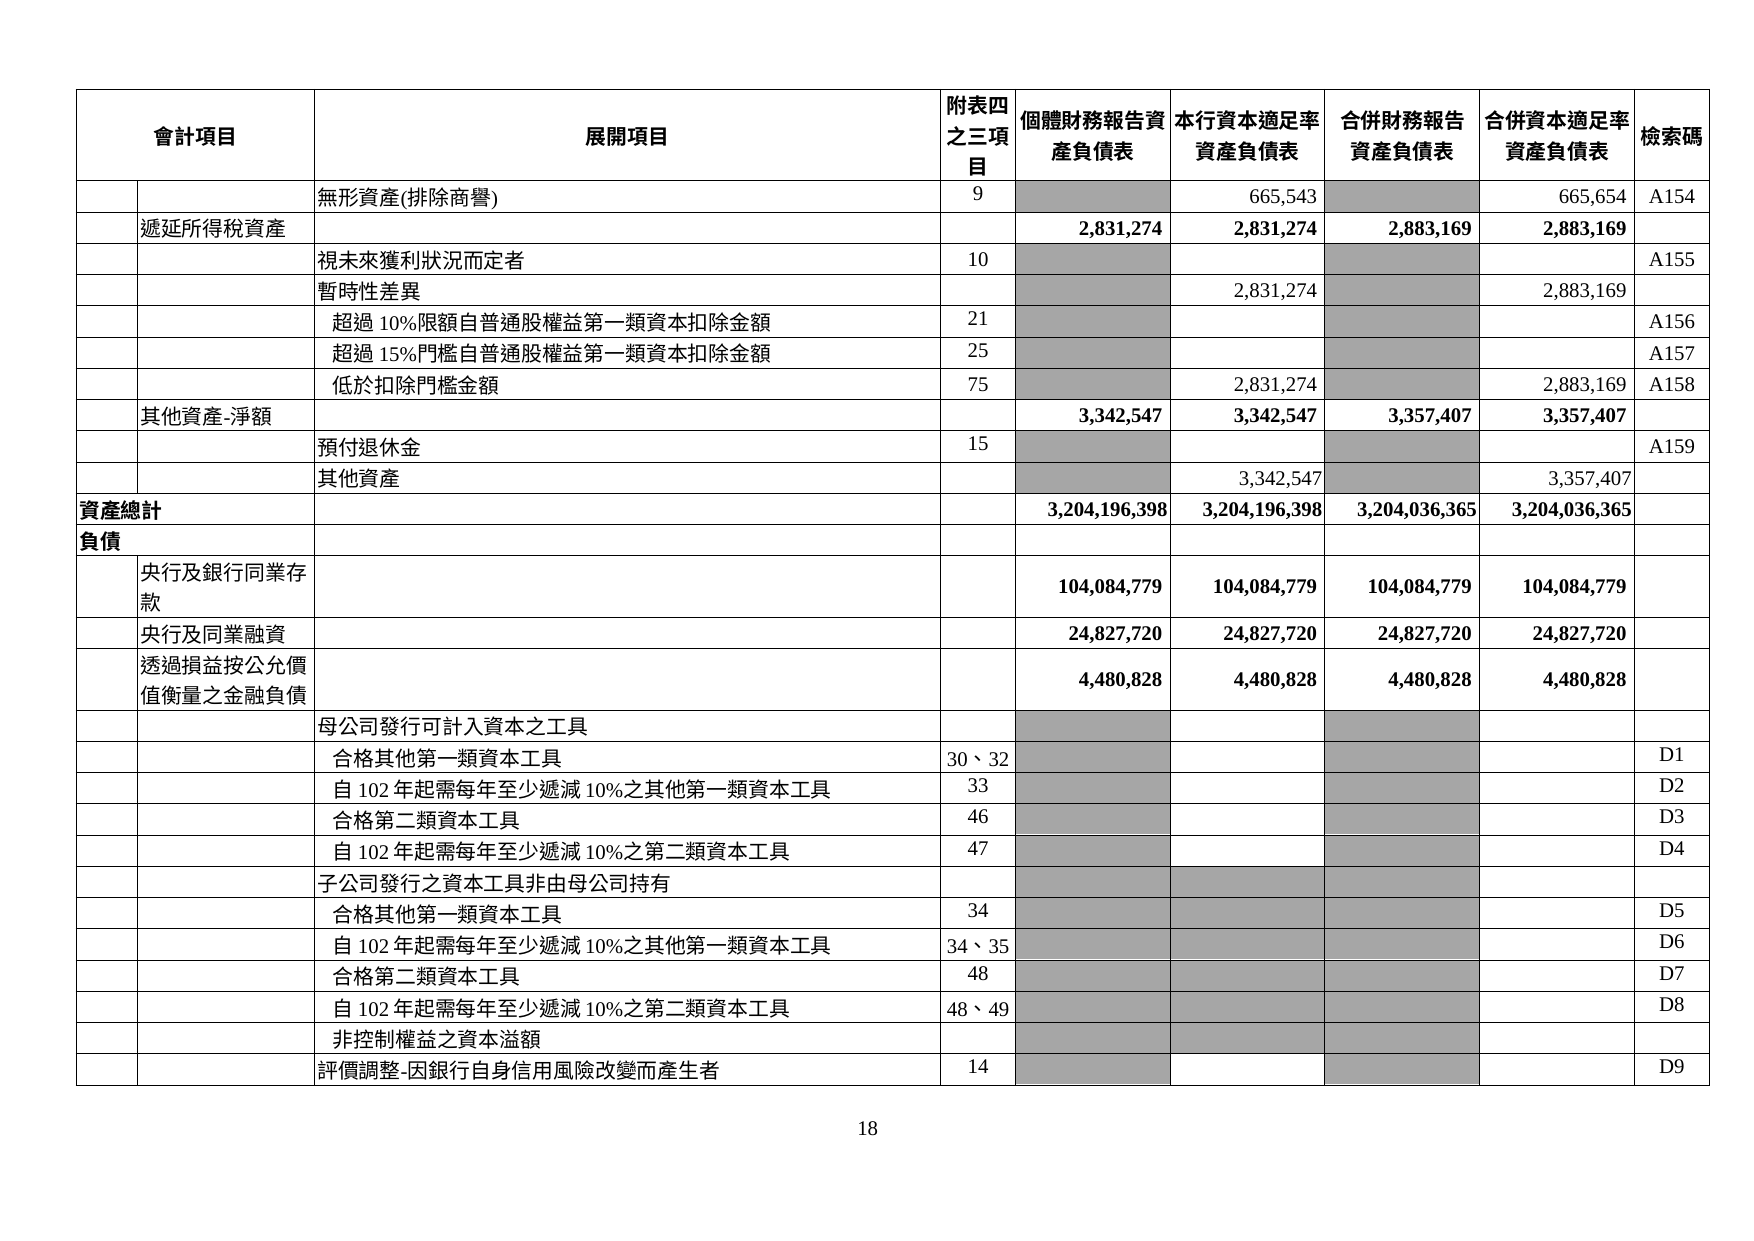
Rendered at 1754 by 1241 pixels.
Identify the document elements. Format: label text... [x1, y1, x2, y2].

table_cell [1480, 961, 1634, 991]
table_cell 24,827,720 [1171, 618, 1324, 648]
table_cell [77, 369, 137, 399]
table_cell 視未來獲利狀況而定者 [315, 244, 940, 274]
table_cell 104,084,779 [1016, 556, 1170, 617]
table_cell [77, 463, 137, 493]
table_cell [77, 213, 137, 243]
table_cell [1325, 898, 1479, 928]
table_cell [1016, 181, 1170, 212]
table_cell 其他資產-淨額 [138, 400, 314, 430]
table_cell 46 [941, 804, 1015, 834]
table_cell [1016, 867, 1170, 897]
table_cell 30、32 [941, 742, 1015, 772]
table_cell [1016, 836, 1170, 866]
table_cell D8 [1635, 992, 1709, 1022]
table_cell [1480, 711, 1634, 741]
table_cell 3,357,407 [1480, 400, 1634, 430]
table_cell [1325, 1023, 1479, 1053]
table_cell [138, 244, 314, 274]
table_cell [1325, 338, 1479, 368]
table_header 展開項目 [315, 90, 940, 180]
table_cell [77, 867, 137, 897]
table_cell 2,883,169 [1480, 369, 1634, 399]
table_cell [1635, 867, 1709, 897]
table_cell [138, 463, 314, 493]
table_cell [1480, 338, 1634, 368]
table_cell 15 [941, 431, 1015, 462]
table_cell 9 [941, 181, 1015, 212]
table_cell [941, 711, 1015, 741]
table_cell [138, 181, 314, 212]
table_header 合併資本適足率 資產負債表 [1480, 90, 1634, 180]
table_cell [1016, 961, 1170, 991]
table_header 會計項目 [77, 90, 314, 180]
table_cell [1325, 992, 1479, 1022]
table_cell 2,831,274 [1016, 213, 1170, 243]
table_cell [1325, 463, 1479, 493]
table_cell [1325, 711, 1479, 741]
table_cell 自102年起需每年至少遞減10%之第二類資本工具 [315, 836, 940, 866]
table_cell 34、35 [941, 929, 1015, 959]
table_cell [1325, 1054, 1479, 1084]
table_cell 合格第二類資本工具 [315, 804, 940, 834]
table_cell [1016, 898, 1170, 928]
table_cell [1171, 804, 1324, 834]
table_cell [77, 244, 137, 274]
table_cell [77, 898, 137, 928]
table_cell [1480, 804, 1634, 834]
table_cell [1016, 929, 1170, 959]
table_cell [315, 618, 940, 648]
table_cell [1635, 275, 1709, 305]
table_cell 2,883,169 [1480, 213, 1634, 243]
table_cell [1325, 742, 1479, 772]
table_cell [77, 711, 137, 741]
table_cell [315, 649, 940, 709]
table_cell 預付退休金 [315, 431, 940, 462]
table_cell 3,204,036,365 [1325, 494, 1479, 524]
table_cell 央行及同業融資 [138, 618, 314, 648]
table_cell [1325, 306, 1479, 337]
table_cell [138, 1054, 314, 1084]
table_cell 暫時性差異 [315, 275, 940, 305]
table_cell [1325, 275, 1479, 305]
table_cell [77, 836, 137, 866]
table_cell [1480, 773, 1634, 803]
table_cell 3,342,547 [1016, 400, 1170, 430]
table_cell [1171, 244, 1324, 274]
table_cell 自102年起需每年至少遞減10%之其他第一類資本工具 [315, 773, 940, 803]
table_cell [1635, 711, 1709, 741]
table_cell D7 [1635, 961, 1709, 991]
table_cell 2,831,274 [1171, 369, 1324, 399]
table_cell 超過10%限額自普通股權益第一類資本扣除金額 [315, 306, 940, 337]
table_cell 104,084,779 [1480, 556, 1634, 617]
table_cell [1480, 525, 1634, 555]
table_cell [138, 929, 314, 959]
table_cell [1325, 369, 1479, 399]
table_cell 34 [941, 898, 1015, 928]
table_cell 2,831,274 [1171, 213, 1324, 243]
table_cell 4,480,828 [1016, 649, 1170, 709]
table_cell [1480, 1054, 1634, 1084]
table_cell 透過損益按公允價值衡量之金融負債 [138, 649, 314, 709]
table_cell [1171, 836, 1324, 866]
table_cell 非控制權益之資本溢額 [315, 1023, 940, 1053]
table_cell A154 [1635, 181, 1709, 212]
table_cell [138, 338, 314, 368]
table_cell [77, 929, 137, 959]
table_cell [77, 400, 137, 430]
table_cell 央行及銀行同業存款 [138, 556, 314, 617]
table_cell [1325, 867, 1479, 897]
table_cell [941, 275, 1015, 305]
table_cell A159 [1635, 431, 1709, 462]
table_cell D3 [1635, 804, 1709, 834]
table_cell [1480, 306, 1634, 337]
table_cell 14 [941, 1054, 1015, 1084]
table_cell 24,827,720 [1325, 618, 1479, 648]
table_cell 21 [941, 306, 1015, 337]
table_cell [1171, 898, 1324, 928]
table_header 個體財務報告資產負債表 [1016, 90, 1170, 180]
table_cell [138, 275, 314, 305]
table_cell [1171, 525, 1324, 555]
table_cell [315, 494, 940, 524]
table_cell [1171, 961, 1324, 991]
table_cell 3,204,036,365 [1480, 494, 1634, 524]
table_cell [77, 431, 137, 462]
table_cell [77, 1054, 137, 1084]
table_cell [1480, 929, 1634, 959]
table_cell 低於扣除門檻金額 [315, 369, 940, 399]
table_cell [1016, 742, 1170, 772]
table_cell 665,543 [1171, 181, 1324, 212]
table_cell [77, 275, 137, 305]
table_cell [138, 961, 314, 991]
table_cell 104,084,779 [1171, 556, 1324, 617]
table_cell [1635, 525, 1709, 555]
table_cell D5 [1635, 898, 1709, 928]
table_cell A158 [1635, 369, 1709, 399]
table_header 合併財務報告 資產負債表 [1325, 90, 1479, 180]
table_cell 負債 [77, 525, 314, 555]
table_cell [1480, 898, 1634, 928]
table_cell 合格其他第一類資本工具 [315, 742, 940, 772]
table_cell 10 [941, 244, 1015, 274]
table_cell [1325, 244, 1479, 274]
table_cell D6 [1635, 929, 1709, 959]
table_header 檢索碼 [1635, 90, 1709, 180]
table_cell 自102年起需每年至少遞減10%之第二類資本工具 [315, 992, 940, 1022]
table_cell [138, 773, 314, 803]
table_cell 母公司發行可計入資本之工具 [315, 711, 940, 741]
table_cell [1325, 804, 1479, 834]
table_cell [138, 898, 314, 928]
table_cell A156 [1635, 306, 1709, 337]
table_cell [1635, 556, 1709, 617]
table_cell [1171, 431, 1324, 462]
table_cell 48 [941, 961, 1015, 991]
table_cell [138, 804, 314, 834]
table_cell 665,654 [1480, 181, 1634, 212]
table_cell 25 [941, 338, 1015, 368]
table_cell [77, 961, 137, 991]
table_cell [138, 1023, 314, 1053]
table_header 本行資本適足率 資產負債表 [1171, 90, 1324, 180]
table_cell [941, 867, 1015, 897]
table_cell [1171, 338, 1324, 368]
table_cell 4,480,828 [1325, 649, 1479, 709]
table_cell [77, 306, 137, 337]
table_cell [1171, 1054, 1324, 1084]
table_cell [1635, 494, 1709, 524]
table_cell 無形資產(排除商譽) [315, 181, 940, 212]
table_cell [1171, 1023, 1324, 1053]
table_cell [1635, 400, 1709, 430]
table_cell [1171, 867, 1324, 897]
table_cell [941, 618, 1015, 648]
table_cell 資產總計 [77, 494, 314, 524]
table_cell 3,342,547 [1171, 400, 1324, 430]
table_cell [1171, 742, 1324, 772]
table_cell [1635, 1023, 1709, 1053]
table_cell [1325, 181, 1479, 212]
table_cell [77, 181, 137, 212]
table_cell [1480, 836, 1634, 866]
table_cell 47 [941, 836, 1015, 866]
table_cell [315, 213, 940, 243]
table_cell [1016, 431, 1170, 462]
table_cell 104,084,779 [1325, 556, 1479, 617]
table_cell 24,827,720 [1480, 618, 1634, 648]
table_cell 子公司發行之資本工具非由母公司持有 [315, 867, 940, 897]
table_cell [941, 525, 1015, 555]
table_cell 3,357,407 [1480, 463, 1634, 493]
table_cell [1016, 244, 1170, 274]
table_cell 超過15%門檻自普通股權益第一類資本扣除金額 [315, 338, 940, 368]
table_cell D4 [1635, 836, 1709, 866]
table_cell [77, 773, 137, 803]
table_cell [1635, 463, 1709, 493]
table_cell D2 [1635, 773, 1709, 803]
table_cell A155 [1635, 244, 1709, 274]
table_cell [941, 400, 1015, 430]
table_cell [138, 369, 314, 399]
table_cell [1016, 306, 1170, 337]
table_cell 3,357,407 [1325, 400, 1479, 430]
table_cell 遞延所得稅資產 [138, 213, 314, 243]
table_cell [1171, 992, 1324, 1022]
table_cell [941, 463, 1015, 493]
table_cell 合格其他第一類資本工具 [315, 898, 940, 928]
table_cell 3,204,196,398 [1016, 494, 1170, 524]
table_cell [138, 711, 314, 741]
table_cell [1171, 773, 1324, 803]
table_cell [1016, 525, 1170, 555]
table_cell [138, 992, 314, 1022]
table_cell 24,827,720 [1016, 618, 1170, 648]
table_cell [1016, 804, 1170, 834]
table_cell [1480, 1023, 1634, 1053]
table_cell [315, 556, 940, 617]
table_cell [941, 649, 1015, 709]
table_header 附表四之三項目 [941, 90, 1015, 180]
table_cell [1635, 618, 1709, 648]
table_cell [1480, 244, 1634, 274]
table_cell 評價調整-因銀行自身信用風險改變而產生者 [315, 1054, 940, 1084]
table_cell 4,480,828 [1171, 649, 1324, 709]
table_cell 33 [941, 773, 1015, 803]
table_cell [1016, 338, 1170, 368]
table_cell [1171, 306, 1324, 337]
table_cell [1480, 992, 1634, 1022]
table_cell [77, 649, 137, 709]
table_cell 自102年起需每年至少遞減10%之其他第一類資本工具 [315, 929, 940, 959]
table_cell [1016, 369, 1170, 399]
table_cell [1016, 275, 1170, 305]
table_cell [138, 306, 314, 337]
table_cell [1016, 992, 1170, 1022]
table_cell [1325, 431, 1479, 462]
table_cell [941, 213, 1015, 243]
table_cell [77, 992, 137, 1022]
table_cell 其他資產 [315, 463, 940, 493]
table_cell [138, 431, 314, 462]
table_cell [1016, 1023, 1170, 1053]
table_cell 合格第二類資本工具 [315, 961, 940, 991]
table_cell [1171, 711, 1324, 741]
table_cell [138, 836, 314, 866]
table_cell A157 [1635, 338, 1709, 368]
table_cell [315, 400, 940, 430]
table_cell [1016, 711, 1170, 741]
table_cell [138, 867, 314, 897]
table_cell [1480, 742, 1634, 772]
table_cell [77, 338, 137, 368]
table_cell D1 [1635, 742, 1709, 772]
table_cell 2,883,169 [1480, 275, 1634, 305]
table_cell D9 [1635, 1054, 1709, 1084]
table_cell [941, 494, 1015, 524]
table_cell [138, 742, 314, 772]
table_cell [1016, 773, 1170, 803]
table_cell [1325, 961, 1479, 991]
table_cell 2,883,169 [1325, 213, 1479, 243]
table_cell 2,831,274 [1171, 275, 1324, 305]
table_cell [77, 742, 137, 772]
table_cell [77, 1023, 137, 1053]
table_cell 48、49 [941, 992, 1015, 1022]
table_cell [941, 556, 1015, 617]
table_cell 3,342,547 [1171, 463, 1324, 493]
table_cell [1325, 836, 1479, 866]
table_cell [77, 556, 137, 617]
table_cell [1325, 525, 1479, 555]
table_cell 3,204,196,398 [1171, 494, 1324, 524]
table_cell [315, 525, 940, 555]
table_cell [1325, 773, 1479, 803]
table_cell [1016, 1054, 1170, 1084]
table_cell [1171, 929, 1324, 959]
table_cell 75 [941, 369, 1015, 399]
table_cell [77, 618, 137, 648]
table_cell 4,480,828 [1480, 649, 1634, 709]
table_cell [1635, 213, 1709, 243]
table_cell [1635, 649, 1709, 709]
table_cell [1480, 431, 1634, 462]
table_cell [1480, 867, 1634, 897]
table_cell [1016, 463, 1170, 493]
table_cell [1325, 929, 1479, 959]
table_cell [77, 804, 137, 834]
table_cell [941, 1023, 1015, 1053]
